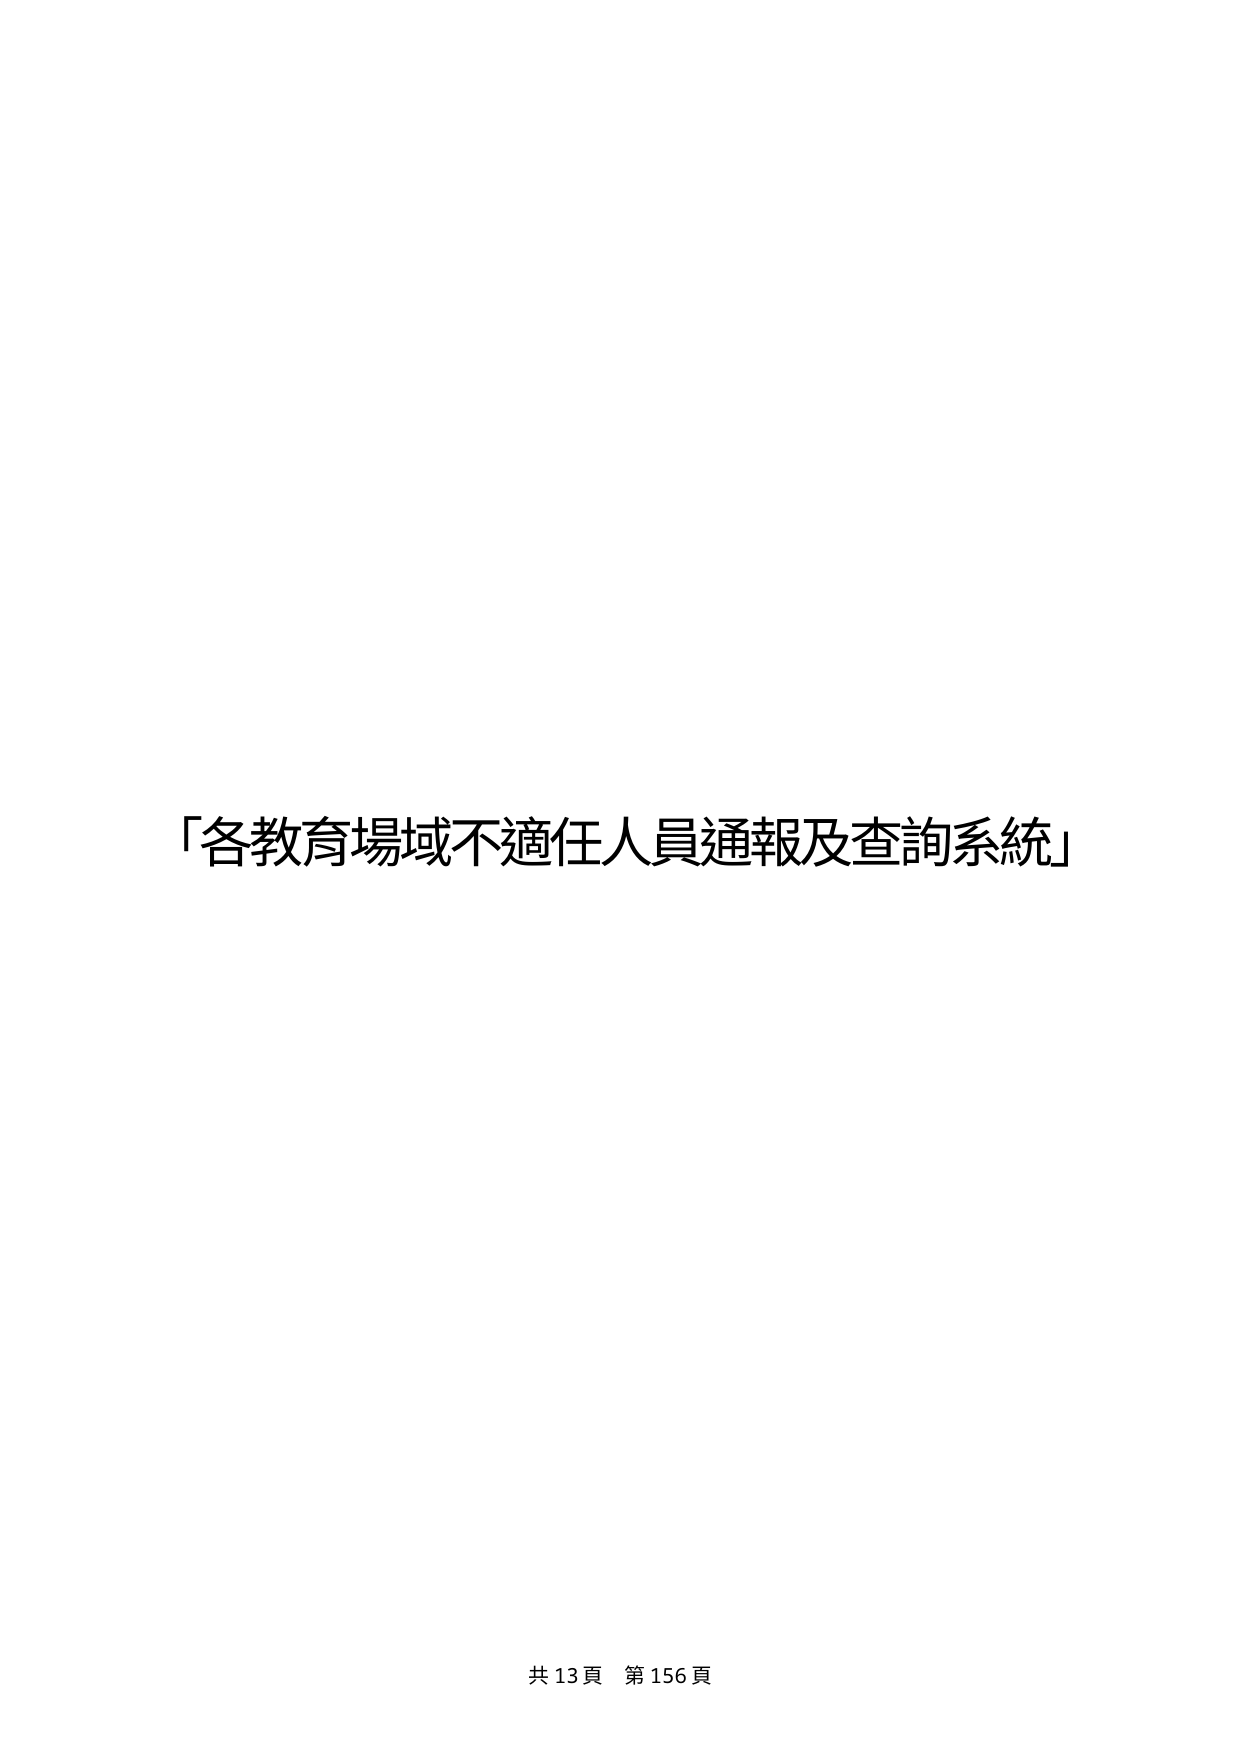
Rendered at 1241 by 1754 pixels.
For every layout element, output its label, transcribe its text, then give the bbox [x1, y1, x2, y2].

text 「各教育場域不適任人員通報及查詢系統」 [118, 766, 1138, 891]
